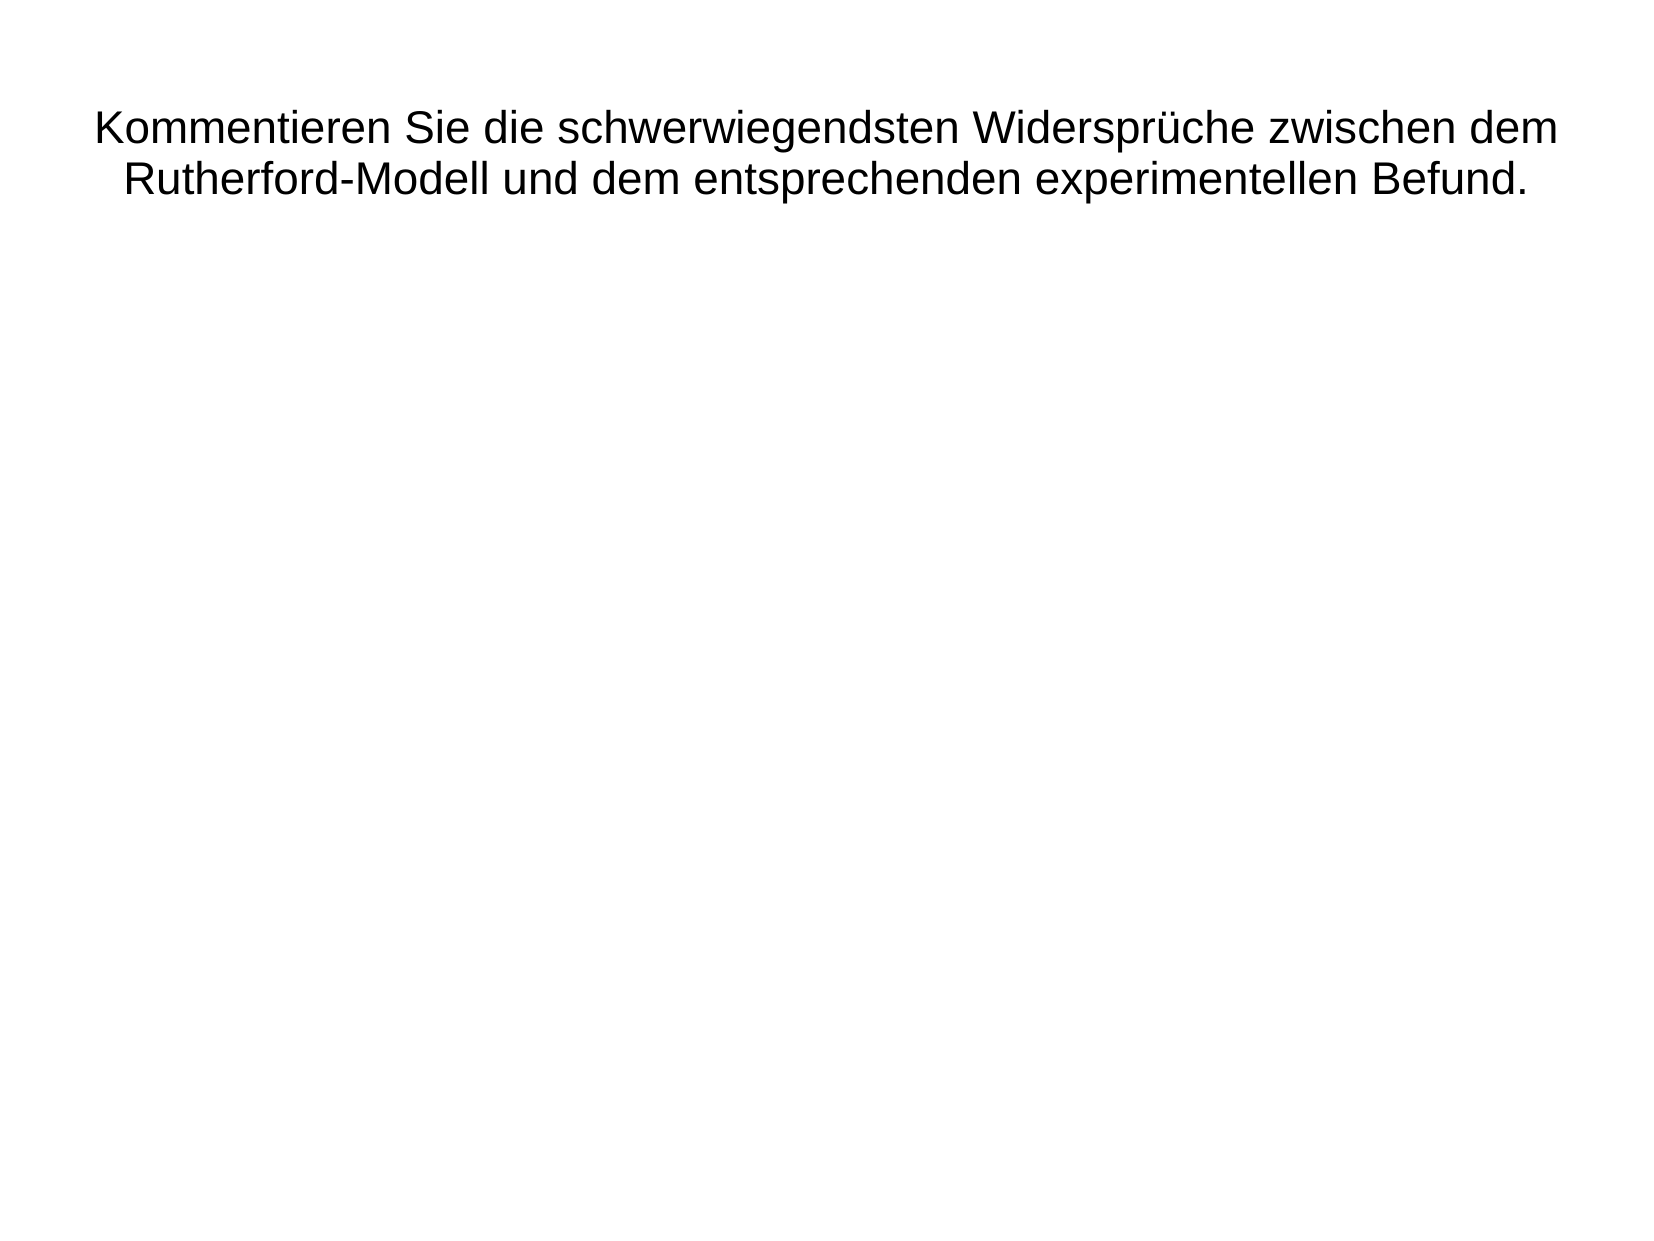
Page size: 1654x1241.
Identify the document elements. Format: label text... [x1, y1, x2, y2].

title Kommentieren Sie die schwerwiegendsten Widersprüche zwischen dem Rutherford-Modell und dem entsprechenden experimentellen Befund. [82, 49, 1571, 257]
